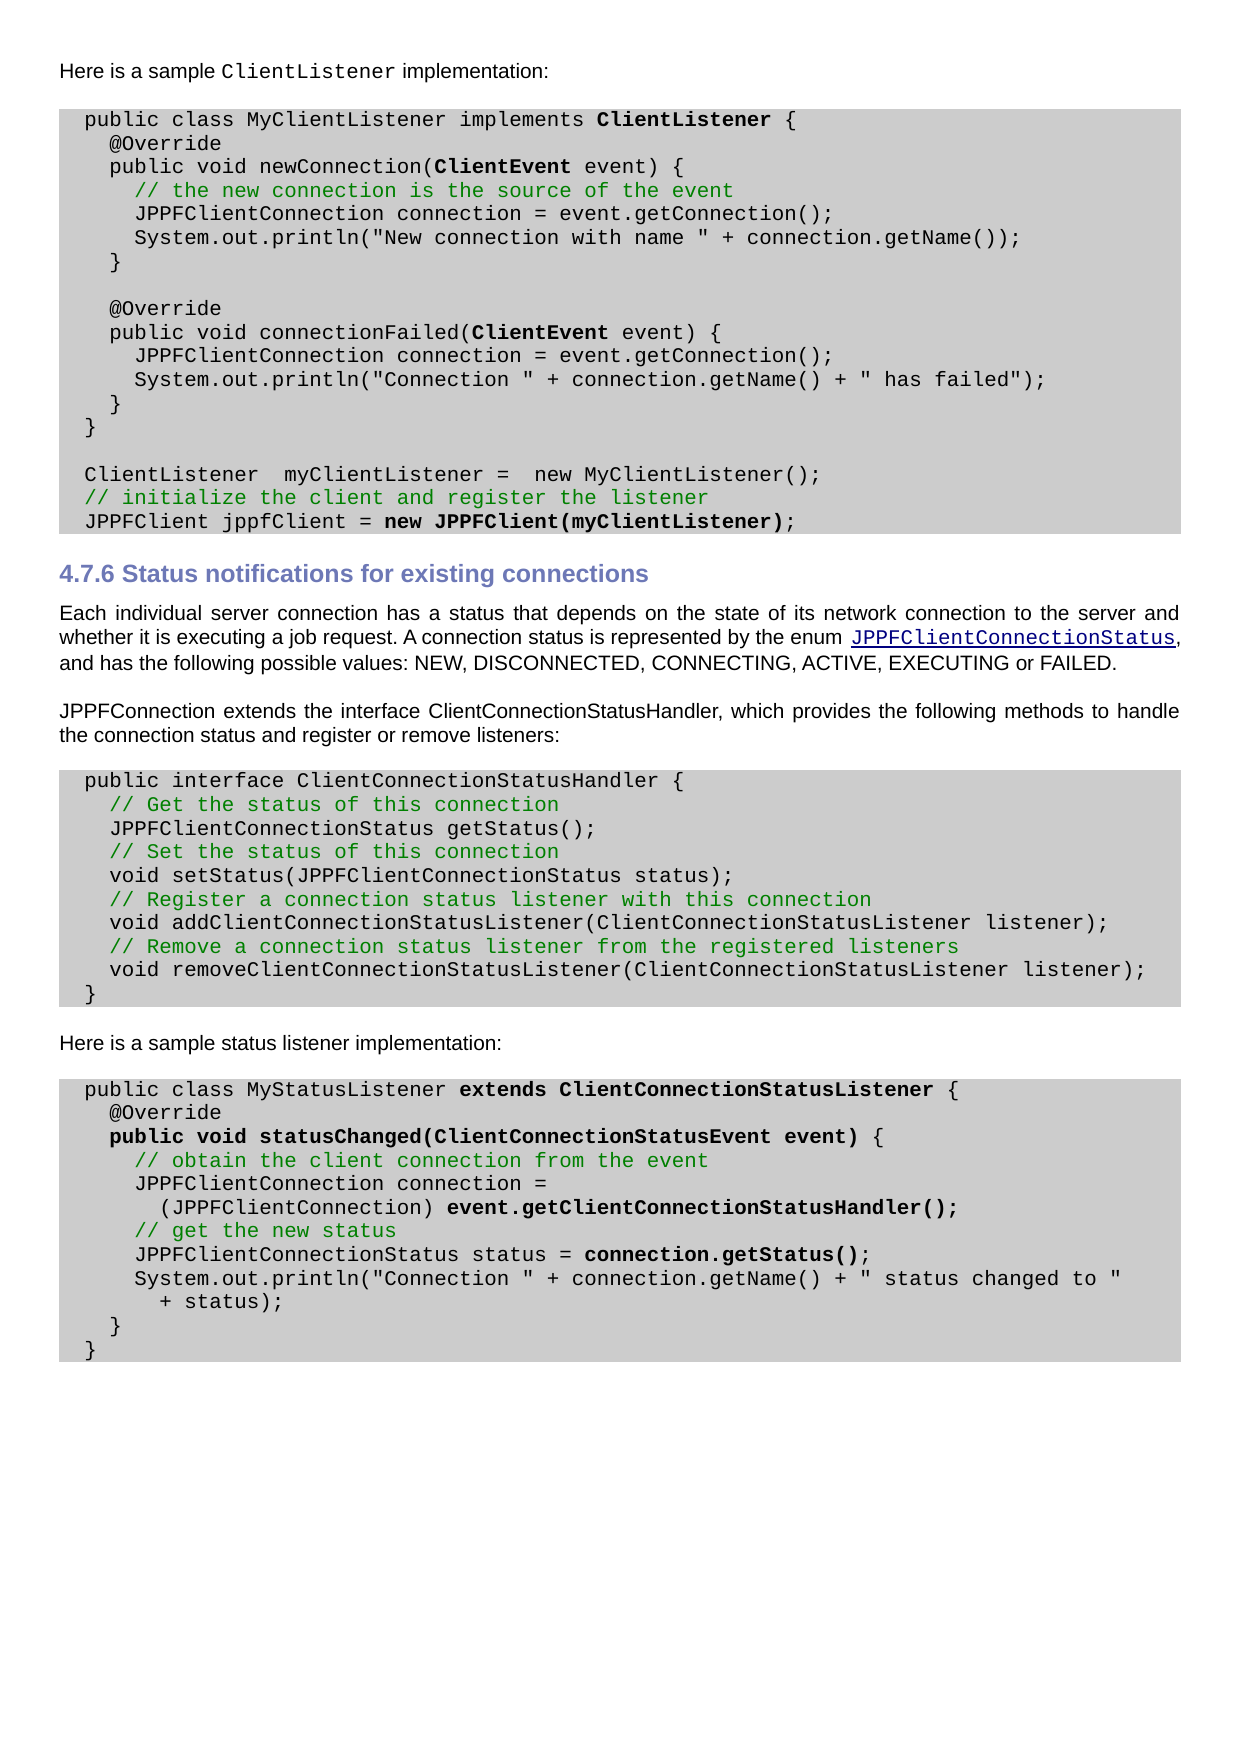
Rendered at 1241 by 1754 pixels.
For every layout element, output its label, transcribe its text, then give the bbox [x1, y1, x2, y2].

text public class MyClientListener implements ClientListener { [59, 109, 1181, 132]
text // Set the status of this connection [59, 841, 1181, 865]
text Each individual server connection has a status that depends on the state of its network connection to the server and whether it is executing a job request. A connection status is represented by the enum JPPFClientConnectionStatus, and has the following possible values: NEW, DISCONNECTED, CONNECTING, ACTIVE, EXECUTING or FAILED. [59, 601, 1181, 674]
text // the new connection is the source of the event [59, 180, 1181, 203]
text // Register a connection status listener with this connection [59, 888, 1181, 912]
text } [59, 416, 1181, 440]
text // Get the status of this connection [59, 794, 1181, 818]
subtitle Status notifications for existing connections [59, 559, 1181, 588]
text public void connectionFailed(ClientEvent event) { [59, 322, 1181, 345]
text public interface ClientConnectionStatusHandler { [59, 770, 1181, 794]
text JPPFClient jppfClient = new JPPFClient(myClientListener); [59, 511, 1181, 534]
text } [59, 393, 1181, 416]
text // get the new status [59, 1221, 1181, 1244]
text } [59, 1339, 1181, 1362]
text void setStatus(JPPFClientConnectionStatus status); [59, 865, 1181, 888]
text JPPFClientConnection connection = event.getConnection(); [59, 345, 1181, 369]
text JPPFClientConnectionStatus status = connection.getStatus(); [59, 1244, 1181, 1268]
text @Override [59, 132, 1181, 156]
text void removeClientConnectionStatusListener(ClientConnectionStatusListener listener); [59, 959, 1181, 983]
text public void statusChanged(ClientConnectionStatusEvent event) { [59, 1126, 1181, 1149]
text Here is a sample status listener implementation: [59, 1031, 1181, 1055]
text System.out.println("Connection " + connection.getName() + " status changed to " [59, 1268, 1181, 1291]
text void addClientConnectionStatusListener(ClientConnectionStatusListener listener); [59, 912, 1181, 936]
text JPPFClientConnectionStatus getStatus(); [59, 818, 1181, 841]
text } [59, 251, 1181, 274]
text // obtain the client connection from the event [59, 1149, 1181, 1173]
text System.out.println("Connection " + connection.getName() + " has failed"); [59, 369, 1181, 393]
text public void newConnection(ClientEvent event) { [59, 156, 1181, 180]
text ClientListener myClientListener = new MyClientListener(); [59, 463, 1181, 487]
text // Remove a connection status listener from the registered listeners [59, 936, 1181, 959]
text // initialize the client and register the listener [59, 487, 1181, 511]
text public class MyStatusListener extends ClientConnectionStatusListener { [59, 1079, 1181, 1102]
text JPPFConnection extends the interface ClientConnectionStatusHandler, which provides the following methods to handle the connection status and register or remove listeners: [59, 698, 1181, 746]
text @Override [59, 1102, 1181, 1126]
text } [59, 983, 1181, 1007]
text + status); [59, 1291, 1181, 1315]
text JPPFClientConnection connection = [59, 1173, 1181, 1197]
text } [59, 1315, 1181, 1339]
text Here is a sample ClientListener implementation: [59, 59, 1181, 85]
text (JPPFClientConnection) event.getClientConnectionStatusHandler(); [59, 1197, 1181, 1221]
text JPPFClientConnection connection = event.getConnection(); [59, 203, 1181, 227]
text System.out.println("New connection with name " + connection.getName()); [59, 227, 1181, 251]
text @Override [59, 298, 1181, 322]
